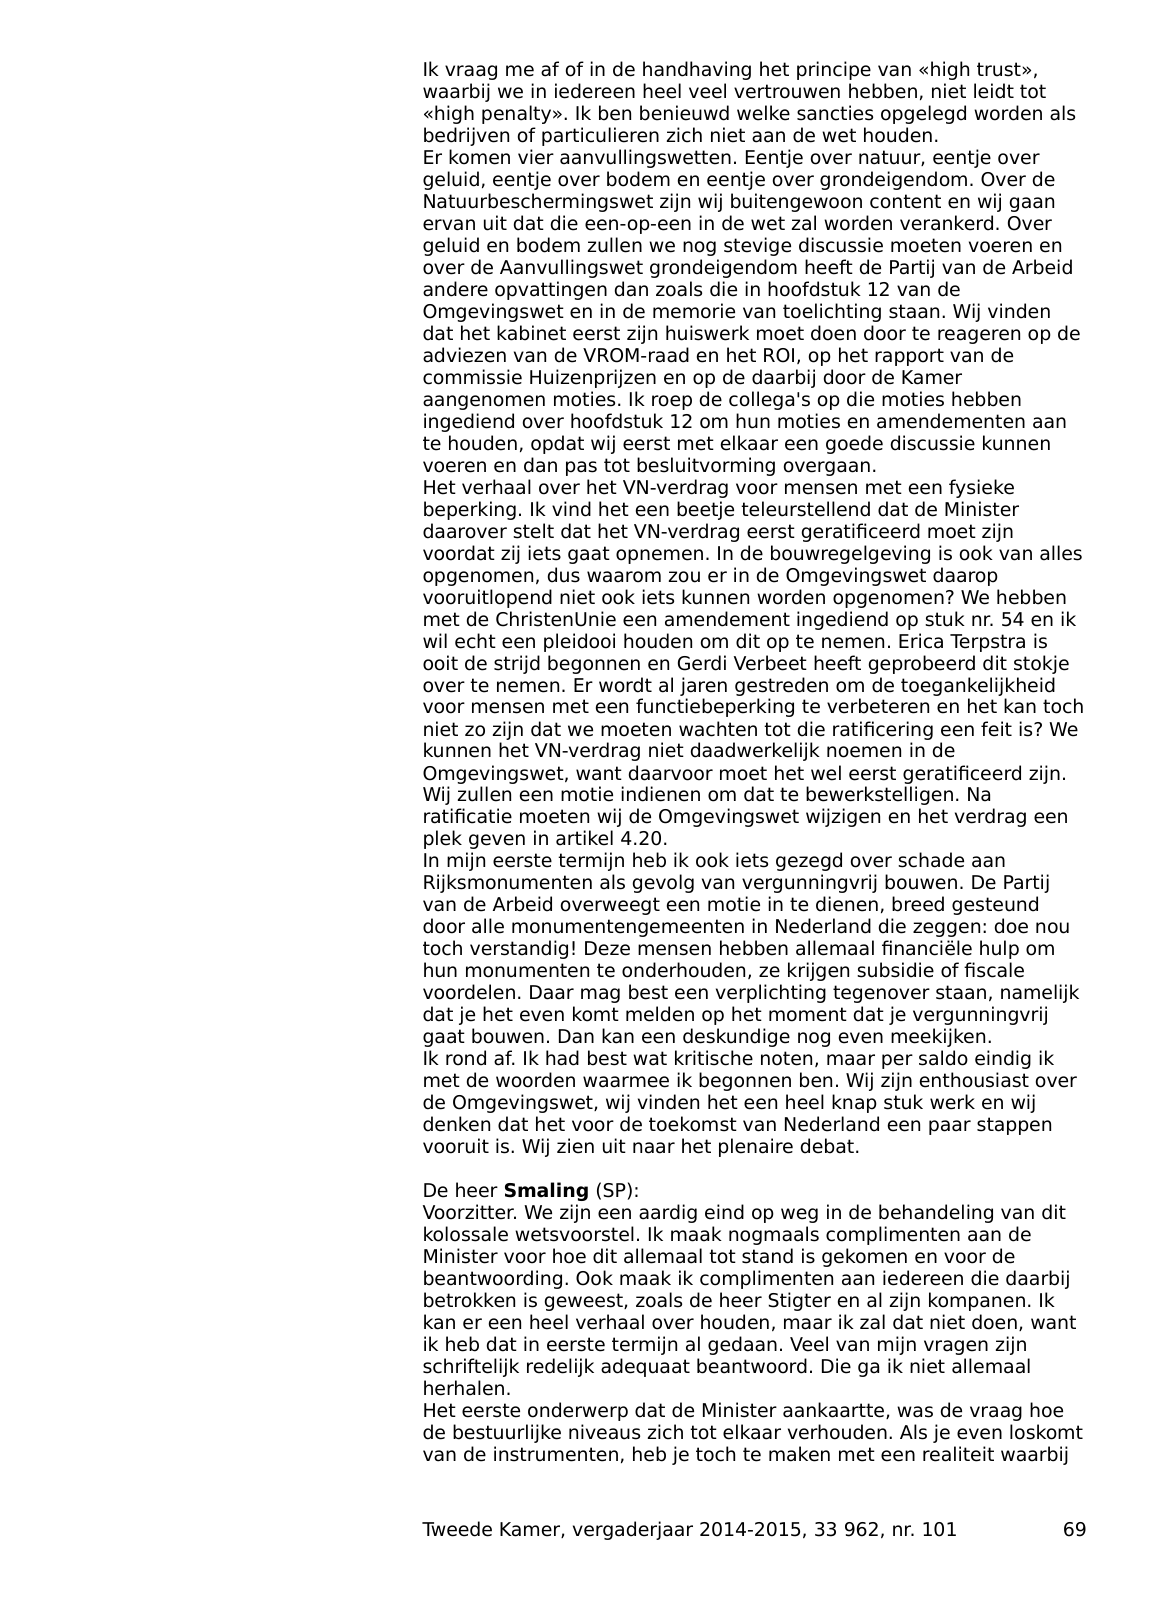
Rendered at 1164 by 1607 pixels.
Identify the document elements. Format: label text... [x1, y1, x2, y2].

text Ik vraag me af of in de handhaving het principe van «high trust», waarbij we in iedereen heel veel vertrouwen hebben, niet leidt tot «high penalty». Ik ben benieuwd welke sancties opgelegd worden als bedrijven of particulieren zich niet aan de wet houden. [422, 59, 1087, 147]
text Het verhaal over het VN-verdrag voor mensen met een fysieke beperking. Ik vind het een beetje teleurstellend dat de Minister daarover stelt dat het VN-verdrag eerst geratificeerd moet zijn voordat zij iets gaat opnemen. In de bouwregelgeving is ook van alles opgenomen, dus waarom zou er in de Omgevingswet daarop vooruitlopend niet ook iets kunnen worden opgenomen? We hebben met de ChristenUnie een amendement ingediend op stuk nr. 54 en ik wil echt een pleidooi houden om dit op te nemen. Erica Terpstra is ooit de strijd begonnen en Gerdi Verbeet heeft geprobeerd dit stokje over te nemen. Er wordt al jaren gestreden om de toegankelijkheid voor mensen met een functiebeperking te verbeteren en het kan toch niet zo zijn dat we moeten wachten tot die ratificering een feit is? We kunnen het VN-verdrag niet daadwerkelijk noemen in de Omgevingswet, want daarvoor moet het wel eerst geratificeerd zijn. Wij zullen een motie indienen om dat te bewerkstelligen. Na ratificatie moeten wij de Omgevingswet wijzigen en het verdrag een plek geven in artikel 4.20. [422, 477, 1087, 850]
text In mijn eerste termijn heb ik ook iets gezegd over schade aan Rijksmonumenten als gevolg van vergunningvrij bouwen. De Partij van de Arbeid overweegt een motie in te dienen, breed gesteund door alle monumentengemeenten in Nederland die zeggen: doe nou toch verstandig! Deze mensen hebben allemaal financiële hulp om hun monumenten te onderhouden, ze krijgen subsidie of fiscale voordelen. Daar mag best een verplichting tegenover staan, namelijk dat je het even komt melden op het moment dat je vergunningvrij gaat bouwen. Dan kan een deskundige nog even meekijken. [422, 850, 1087, 1048]
text Het eerste onderwerp dat de Minister aankaartte, was de vraag hoe de bestuurlijke niveaus zich tot elkaar verhouden. Als je even loskomt van de instrumenten, heb je toch te maken met een realiteit waarbij [422, 1400, 1087, 1466]
text Er komen vier aanvullingswetten. Eentje over natuur, eentje over geluid, eentje over bodem en eentje over grondeigendom. Over de Natuurbeschermingswet zijn wij buitengewoon content en wij gaan ervan uit dat die een-op-een in de wet zal worden verankerd. Over geluid en bodem zullen we nog stevige discussie moeten voeren en over de Aanvullingswet grondeigendom heeft de Partij van de Arbeid andere opvattingen dan zoals die in hoofdstuk 12 van de Omgevingswet en in de memorie van toelichting staan. Wij vinden dat het kabinet eerst zijn huiswerk moet doen door te reageren op de adviezen van de VROM-raad en het ROI, op het rapport van de commissie Huizenprijzen en op de daarbij door de Kamer aangenomen moties. Ik roep de collega's op die moties hebben ingediend over hoofdstuk 12 om hun moties en amendementen aan te houden, opdat wij eerst met elkaar een goede discussie kunnen voeren en dan pas tot besluitvorming overgaan. [422, 147, 1087, 477]
text Ik rond af. Ik had best wat kritische noten, maar per saldo eindig ik met de woorden waarmee ik begonnen ben. Wij zijn enthousiast over de Omgevingswet, wij vinden het een heel knap stuk werk en wij denken dat het voor de toekomst van Nederland een paar stappen vooruit is. Wij zien uit naar het plenaire debat. [422, 1048, 1087, 1158]
text Voorzitter. We zijn een aardig eind op weg in de behandeling van dit kolossale wetsvoorstel. Ik maak nogmaals complimenten aan de Minister voor hoe dit allemaal tot stand is gekomen en voor de beantwoording. Ook maak ik complimenten aan iedereen die daarbij betrokken is geweest, zoals de heer Stigter en al zijn kompanen. Ik kan er een heel verhaal over houden, maar ik zal dat niet doen, want ik heb dat in eerste termijn al gedaan. Veel van mijn vragen zijn schriftelijk redelijk adequaat beantwoord. Die ga ik niet allemaal herhalen. [422, 1202, 1087, 1400]
text De heer Smaling (SP): [422, 1180, 1087, 1202]
